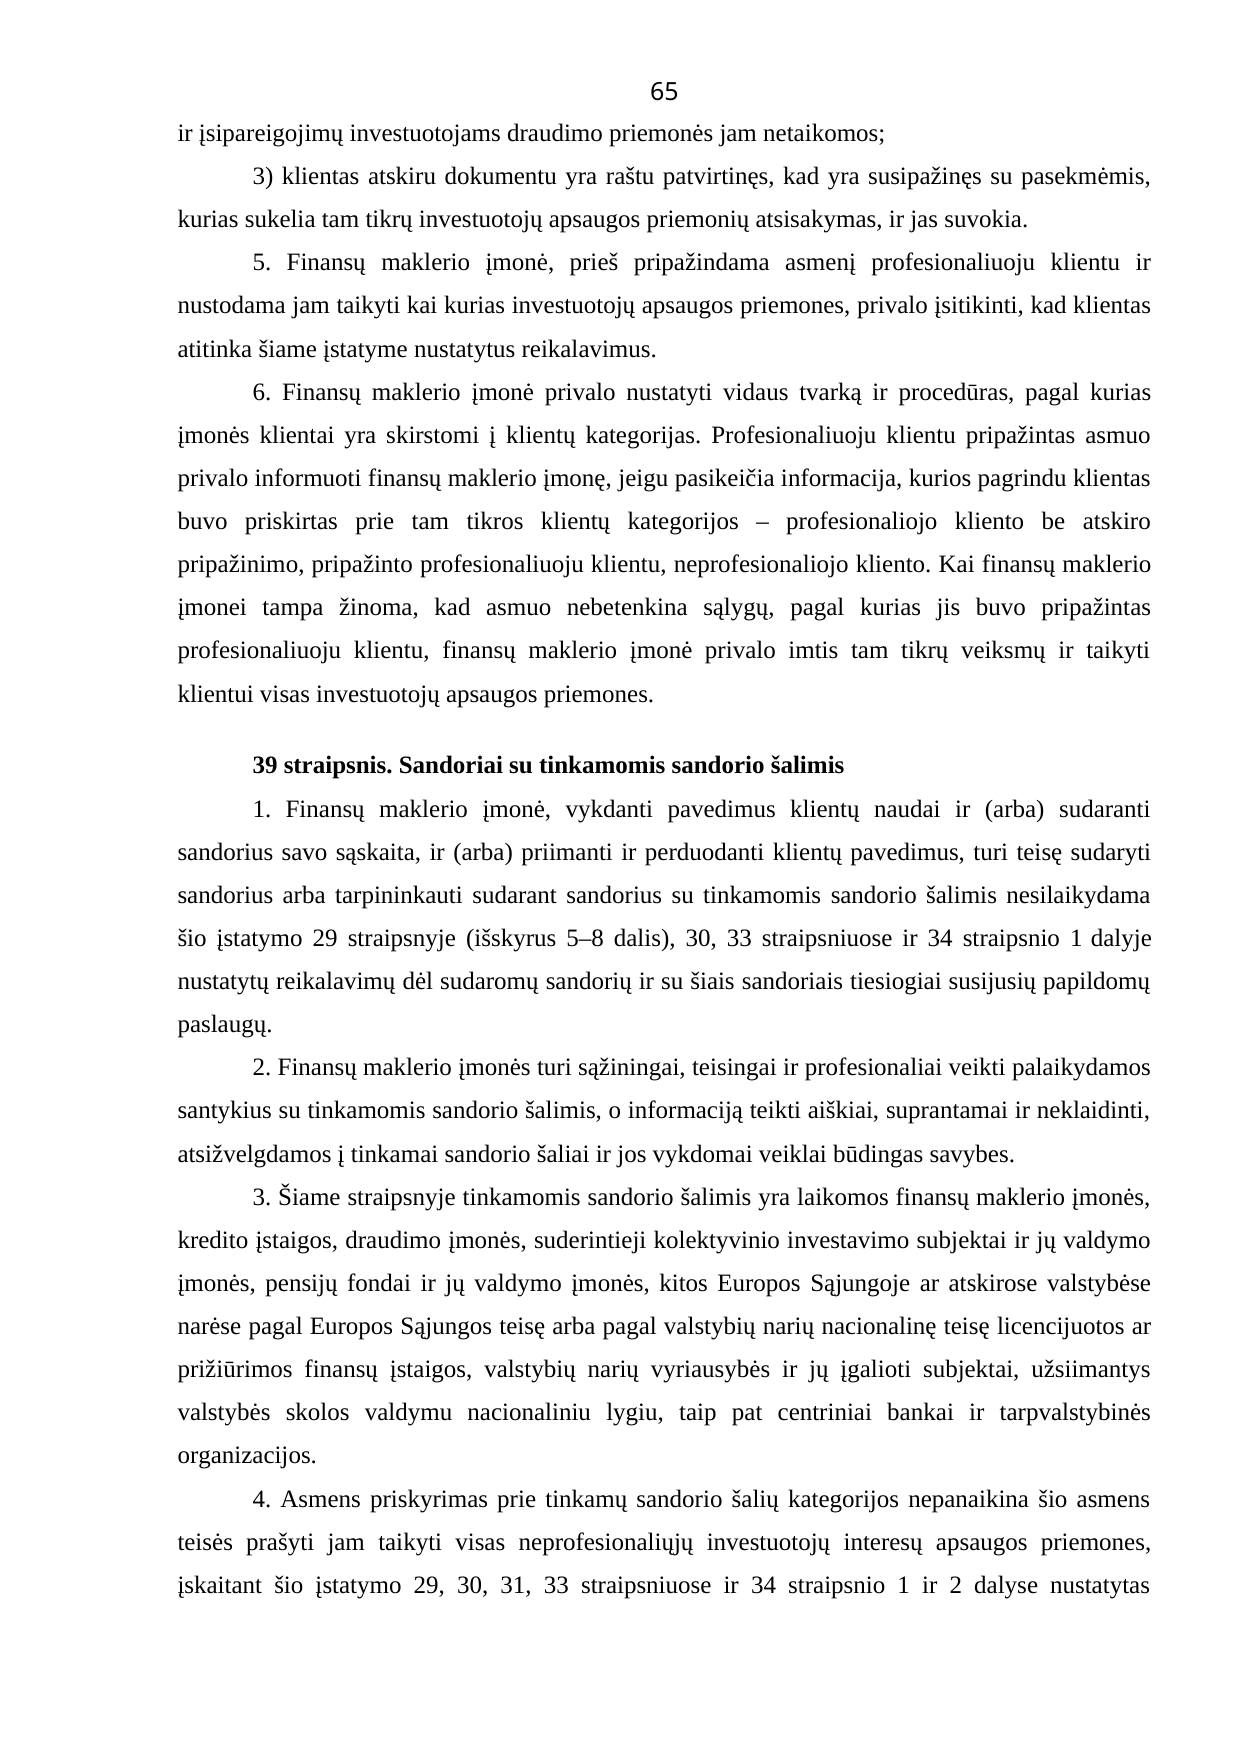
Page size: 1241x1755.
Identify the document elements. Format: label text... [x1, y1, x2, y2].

text 2. Finansų maklerio įmonės turi sąžiningai, teisingai ir profesionaliai veikti palaikydamos santykius su tinkamomis sandorio šalimis, o informaciją teikti aiškiai, suprantamai ir neklaidinti, atsižvelgdamos į tinkamai sandorio šaliai ir jos vykdomai veiklai būdingas savybes. [177, 1052, 1152, 1167]
text 1. Finansų maklerio įmonė, vykdanti pavedimus klientų naudai ir (arba) sudaranti sandorius savo sąskaita, ir (arba) priimanti ir perduodanti klientų pavedimus, turi teisę sudaryti sandorius arba tarpininkauti sudarant sandorius su tinkamomis sandorio šalimis nesilaikydama šio įstatymo 29 straipsnyje (išskyrus 5–8 dalis), 30, 33 straipsniuose ir 34 straipsnio 1 dalyje nustatytų reikalavimų dėl sudaromų sandorių ir su šiais sandoriais tiesiogiai susijusių papildomų paslaugų. [177, 794, 1152, 1038]
text 6. Finansų maklerio įmonė privalo nustatyti vidaus tvarką ir procedūras, pagal kurias įmonės klientai yra skirstomi į klientų kategorijas. Profesionaliuoju klientu pripažintas asmuo privalo informuoti finansų maklerio įmonę, jeigu pasikeičia informacija, kurios pagrindu klientas buvo priskirtas prie tam tikros klientų kategorijos – profesionaliojo kliento be atskiro pripažinimo, pripažinto profesionaliuoju klientu, neprofesionaliojo kliento. Kai finansų maklerio įmonei tampa žinoma, kad asmuo nebetenkina sąlygų, pagal kurias jis buvo pripažintas profesionaliuoju klientu, finansų maklerio įmonė privalo imtis tam tikrų veiksmų ir taikyti klientui visas investuotojų apsaugos priemones. [177, 377, 1152, 707]
text ir įsipareigojimų investuotojams draudimo priemonės jam netaikomos; [177, 118, 1152, 147]
text 5. Finansų maklerio įmonė, prieš pripažindama asmenį profesionaliuoju klientu ir nustodama jam taikyti kai kurias investuotojų apsaugos priemones, privalo įsitikinti, kad klientas atitinka šiame įstatyme nustatytus reikalavimus. [177, 247, 1152, 362]
text 39 straipsnis. Sandoriai su tinkamomis sandorio šalimis [177, 751, 1152, 779]
text 4. Asmens priskyrimas prie tinkamų sandorio šalių kategorijos nepanaikina šio asmens teisės prašyti jam taikyti visas neprofesionaliųjų investuotojų interesų apsaugos priemones, įskaitant šio įstatymo 29, 30, 31, 33 straipsniuose ir 34 straipsnio 1 ir 2 dalyse nustatytas [177, 1484, 1152, 1599]
text 3) klientas atskiru dokumentu yra raštu patvirtinęs, kad yra susipažinęs su pasekmėmis, kurias sukelia tam tikrų investuotojų apsaugos priemonių atsisakymas, ir jas suvokia. [177, 161, 1152, 233]
text 3. Šiame straipsnyje tinkamomis sandorio šalimis yra laikomos finansų maklerio įmonės, kredito įstaigos, draudimo įmonės, suderintieji kolektyvinio investavimo subjektai ir jų valdymo įmonės, pensijų fondai ir jų valdymo įmonės, kitos Europos Sąjungoje ar atskirose valstybėse narėse pagal Europos Sąjungos teisę arba pagal valstybių narių nacionalinę teisę licencijuotos ar prižiūrimos finansų įstaigos, valstybių narių vyriausybės ir jų įgalioti subjektai, užsiimantys valstybės skolos valdymu nacionaliniu lygiu, taip pat centriniai bankai ir tarpvalstybinės organizacijos. [177, 1182, 1152, 1469]
